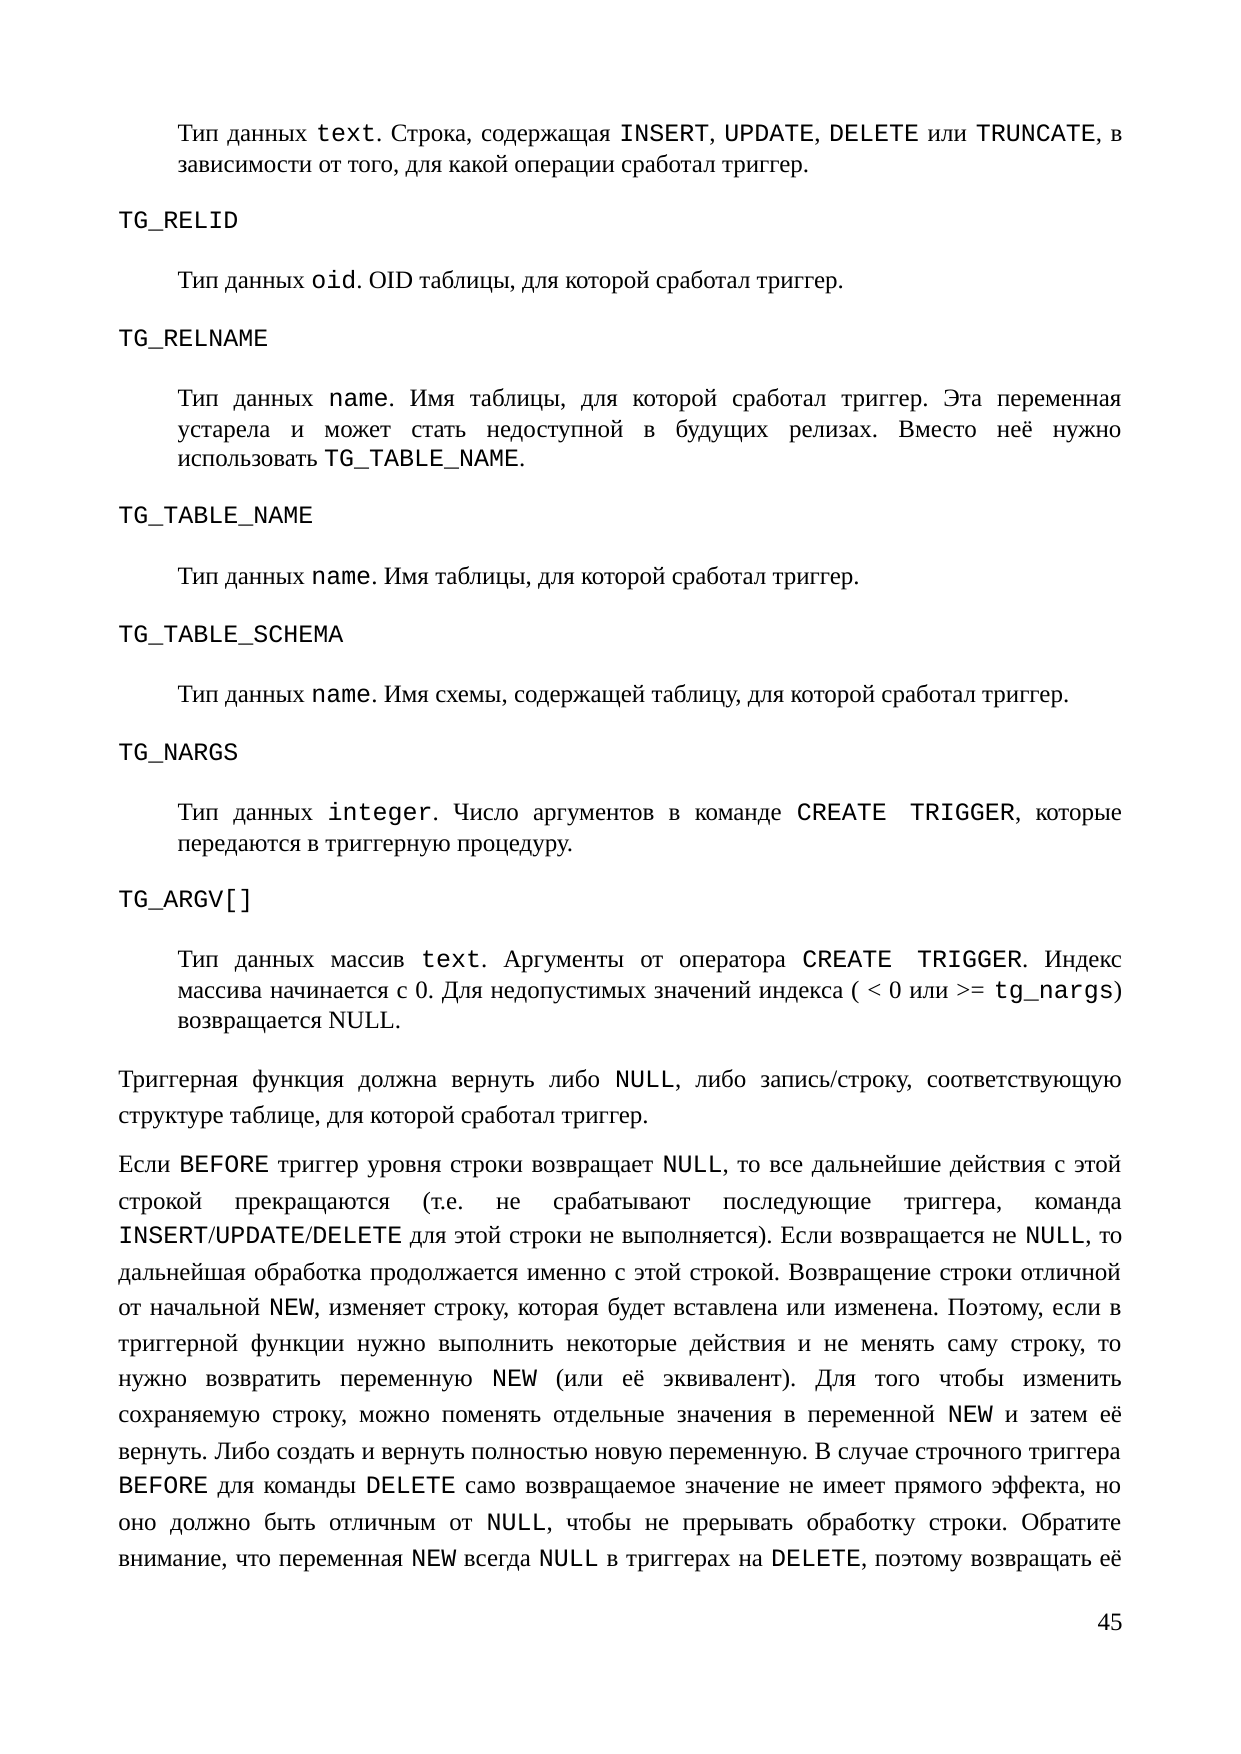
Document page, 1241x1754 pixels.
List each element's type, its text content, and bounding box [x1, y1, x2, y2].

subtitle TG_TABLE_SCHEMA [118, 621, 1122, 649]
subtitle TG_RELID [118, 207, 1122, 236]
subtitle TG_TABLE_NAME [118, 503, 1122, 531]
list Тип данных integer. Число аргументов в команде CREATE TRIGGER, которые передаются в триггерную процедуру. [177, 797, 1122, 857]
list Тип данных name. Имя схемы, содержащей таблицу, для которой сработал триггер. [177, 679, 1122, 710]
subtitle TG_RELNAME [118, 325, 1122, 354]
subtitle TG_NARGS [118, 739, 1122, 768]
list Тип данных oid. OID таблицы, для которой сработал триггер. [177, 265, 1122, 296]
text Если BEFORE триггер уровня строки возвращает NULL, то все дальнейшие действия с этой строкой прекращаются (т.е. не срабатывают последующие триггера, команда INSERT/UPDATE/DELETE для этой строки не выполняется). Если возвращается не NULL, то дальнейшая обработка продолжается именно с этой строкой. Возвращение строки отличной от начальной NEW, изменяет строку, которая будет вставлена или изменена. Поэтому, если в триггерной функции нужно выполнить некоторые действия и не менять саму строку, то нужно возвратить переменную NEW (или её эквивалент). Для того чтобы изменить сохраняемую строку, можно поменять отдельные значения в переменной NEW и затем её вернуть. Либо создать и вернуть полностью новую переменную. В случае строчного триггера BEFORE для команды DELETE само возвращаемое значение не имеет прямого эффекта, но оно должно быть отличным от NULL, чтобы не прерывать обработку строки. Обратите внимание, что переменная NEW всегда NULL в триггерах на DELETE, поэтому возвращать её [118, 1149, 1122, 1574]
list Тип данных name. Имя таблицы, для которой сработал триггер. [177, 561, 1122, 592]
subtitle TG_ARGV[] [118, 886, 1122, 914]
list Тип данных text. Строка, содержащая INSERT, UPDATE, DELETE или TRUNCATE, в зависимости от того, для какой операции сработал триггер. [177, 118, 1122, 178]
list Тип данных name. Имя таблицы, для которой сработал триггер. Эта переменная устарела и может стать недоступной в будущих релизах. Вместо неё нужно использовать TG_TABLE_NAME. [177, 383, 1122, 473]
text Триггерная функция должна вернуть либо NULL, либо запись/строку, соответствующую структуре таблице, для которой сработал триггер. [118, 1064, 1122, 1129]
list Тип данных массив text. Аргументы от оператора CREATE TRIGGER. Индекс массива начинается с 0. Для недопустимых значений индекса ( < 0 или >= tg_nargs) возвращается NULL. [177, 944, 1122, 1034]
